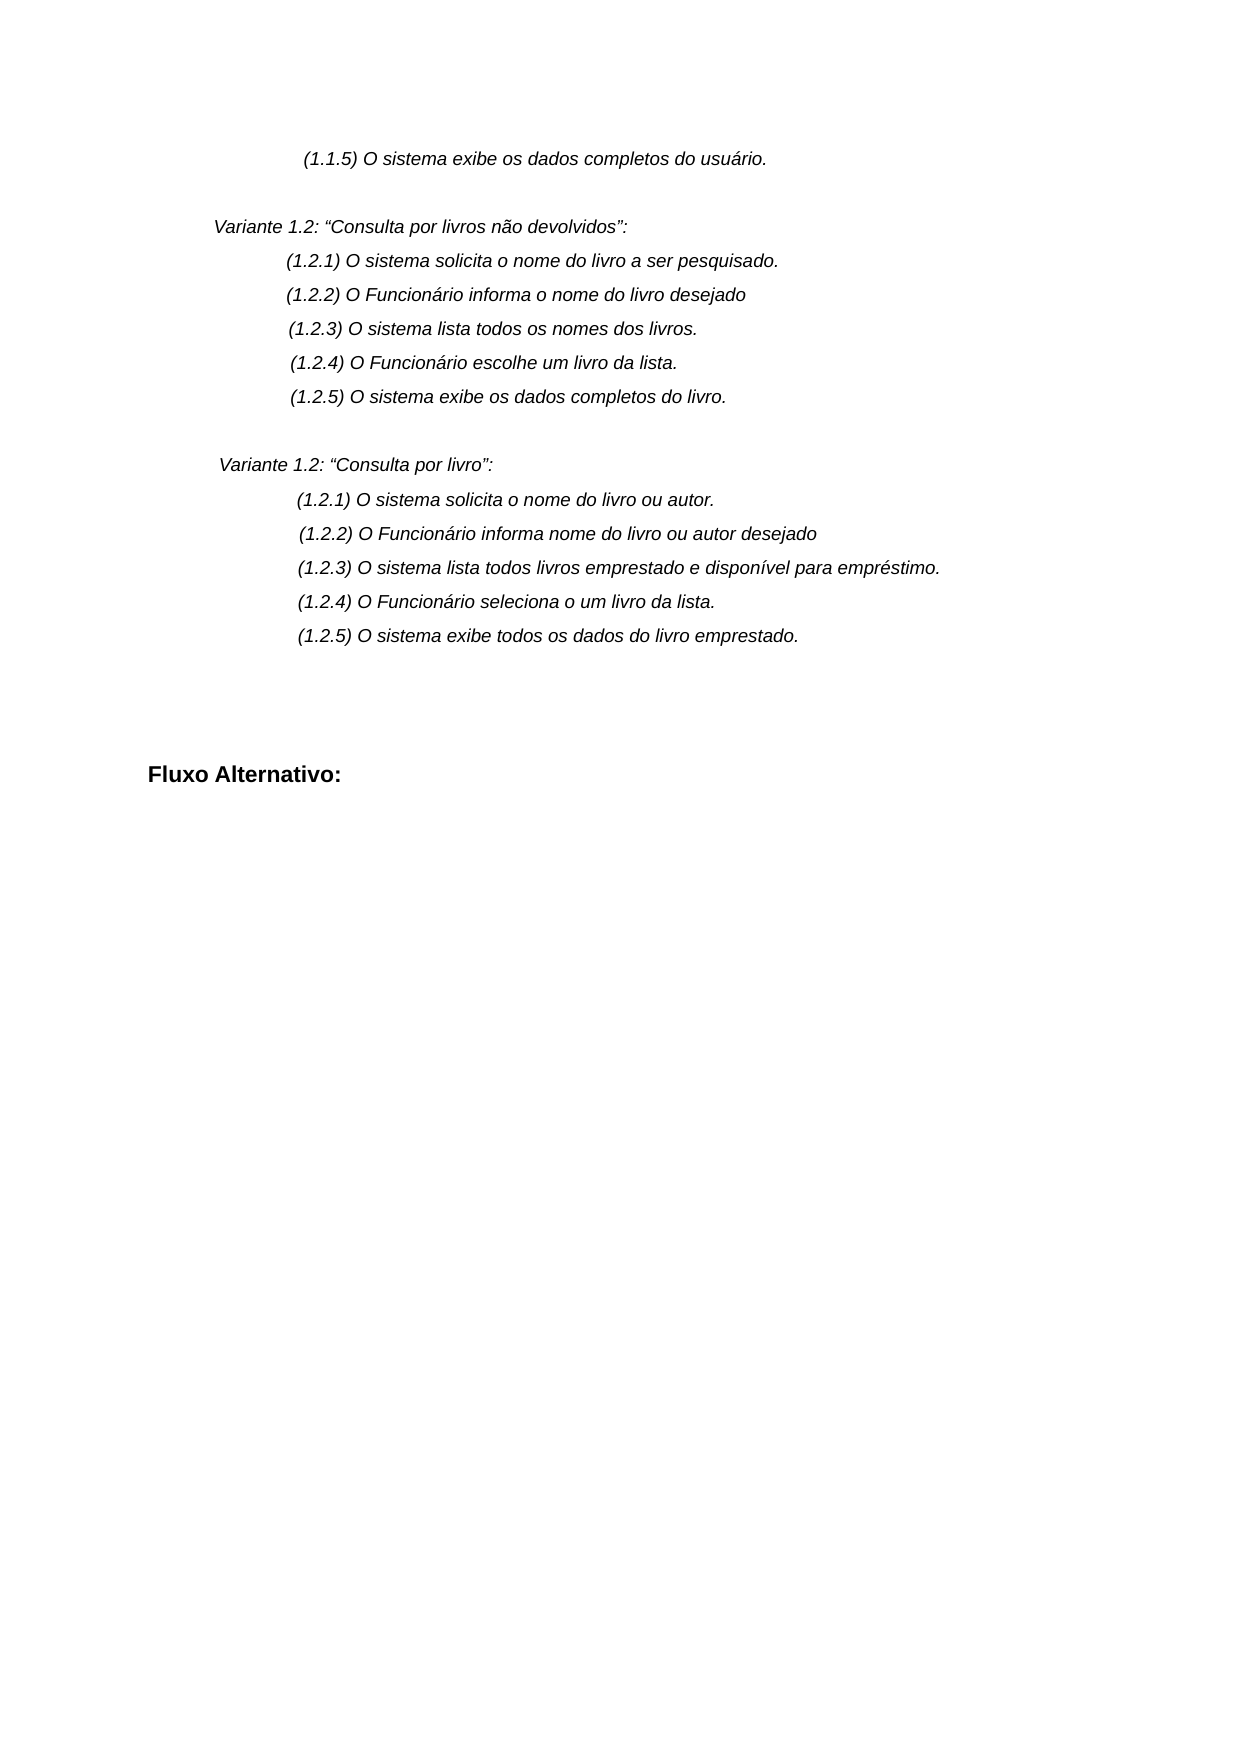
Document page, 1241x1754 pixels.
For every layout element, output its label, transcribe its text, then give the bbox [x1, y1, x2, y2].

text Variante 1.2: “Consulta por livros não devolvidos”: [187, 216, 1092, 237]
text (1.2.4) O Funcionário escolhe um livro da lista. [148, 352, 1092, 374]
text Fluxo Alternativo: [148, 761, 1092, 787]
text (1.2.1) O sistema solicita o nome do livro a ser pesquisado. [187, 250, 1092, 271]
text (1.2.2) O Funcionário informa o nome do livro desejado [187, 284, 1092, 306]
text (1.2.4) O Funcionário seleciona o um livro da lista. [148, 591, 1092, 612]
text (1.1.5) O sistema exibe os dados completos do usuário. [148, 148, 1092, 169]
text (1.2.1) O sistema solicita o nome do livro ou autor. [187, 488, 1092, 510]
text (1.2.2) O Funcionário informa nome do livro ou autor desejado [187, 522, 1092, 544]
text (1.2.5) O sistema exibe todos os dados do livro emprestado. [148, 624, 1092, 646]
text (1.2.3) O sistema lista todos os nomes dos livros. [187, 318, 1092, 339]
text (1.2.3) O sistema lista todos livros emprestado e disponível para empréstimo. [148, 556, 1092, 578]
text Variante 1.2: “Consulta por livro”: [187, 454, 1092, 476]
text (1.2.5) O sistema exibe os dados completos do livro. [148, 386, 1092, 408]
